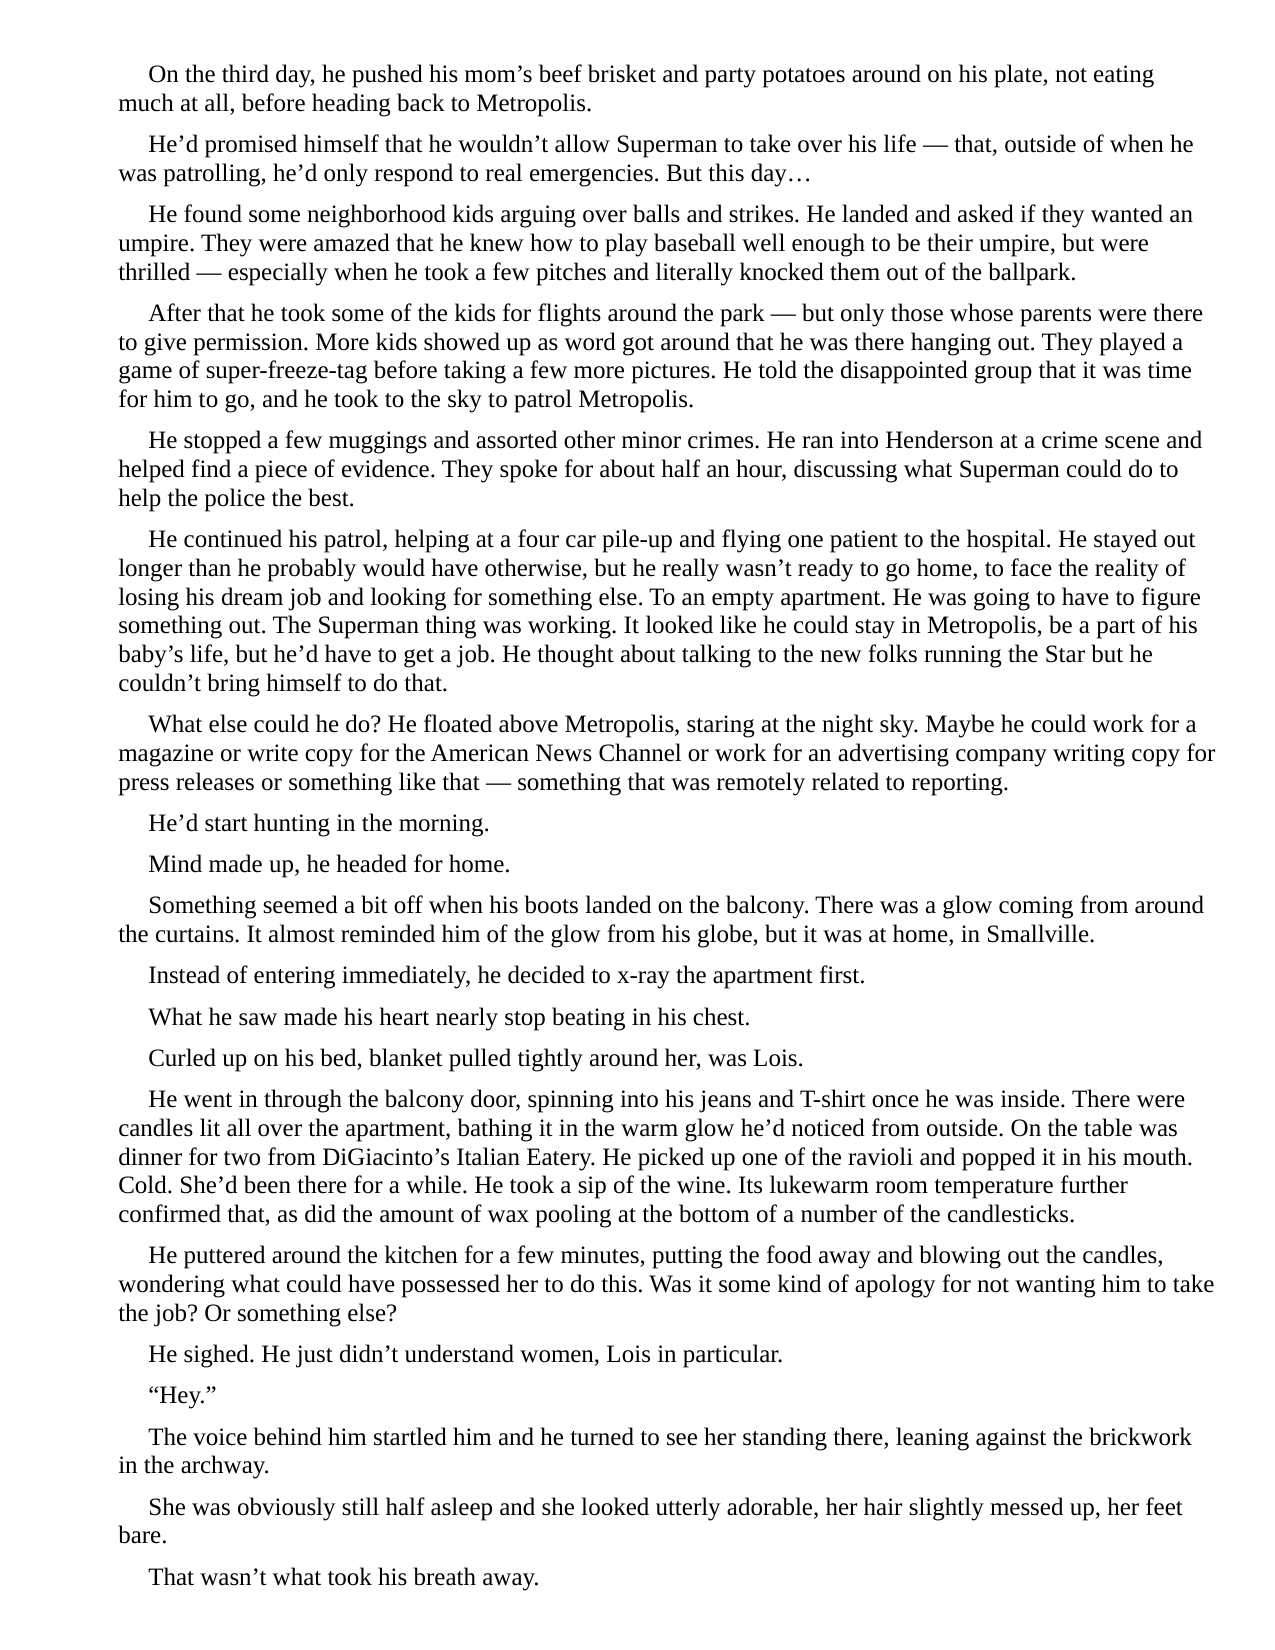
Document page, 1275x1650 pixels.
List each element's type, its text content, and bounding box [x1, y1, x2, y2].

text He stopped a few muggings and assorted other minor crimes. He ran into Henderson at a crime scene and helped find a piece of evidence. They spoke for about half an hour, discussing what Superman could do to help the police the best. [118, 425, 1216, 512]
text He found some neighborhood kids arguing over balls and strikes. He landed and asked if they wanted an umpire. They were amazed that he knew how to play baseball well enough to be their umpire, but were thrilled — especially when he took a few pitches and literally knocked them out of the ballpark. [118, 199, 1216, 285]
text He’d start hunting in the morning. [118, 808, 1216, 837]
text He puttered around the kitchen for a few minutes, putting the food away and blowing out the candles, wondering what could have possessed her to do this. Was it some kind of apology for not wanting him to take the job? Or something else? [118, 1240, 1216, 1327]
text She was obviously still half asleep and she looked utterly adorable, her hair slightly messed up, her feet bare. [118, 1492, 1216, 1549]
text Mind made up, he headed for home. [118, 849, 1216, 878]
text The voice behind him startled him and he turned to see her standing there, leaning against the brickwork in the archway. [118, 1422, 1216, 1479]
text “Hey.” [118, 1380, 1216, 1409]
text Instead of entering immediately, he decided to x-ray the apartment first. [118, 960, 1216, 989]
text On the third day, he pushed his mom’s beef brisket and party potatoes around on his plate, not eating much at all, before heading back to Metropolis. [118, 59, 1216, 117]
text He continued his patrol, helping at a four car pile-up and flying one patient to the hospital. He stayed out longer than he probably would have otherwise, but he really wasn’t ready to go home, to face the reality of losing his dream job and looking for something else. To an empty apartment. He was going to have to figure something out. The Superman thing was working. It looked like he could stay in Metropolis, be a part of his baby’s life, but he’d have to get a job. He thought about talking to the new folks running the Star but he couldn’t bring himself to do that. [118, 524, 1216, 697]
text Something seemed a bit off when his boots landed on the balcony. There was a glow coming from around the curtains. It almost reminded him of the glow from his globe, but it was at home, in Smallville. [118, 890, 1216, 948]
text After that he took some of the kids for flights around the park — but only those whose parents were there to give permission. More kids showed up as word got around that he was there hanging out. They played a game of super-freeze-tag before taking a few more pictures. He told the disappointed group that it was time for him to go, and he took to the sky to patrol Metropolis. [118, 298, 1216, 413]
text That wasn’t what took his breath away. [118, 1562, 1216, 1590]
text What else could he do? He floated above Metropolis, staring at the night sky. Maybe he could work for a magazine or write copy for the American News Channel or work for an advertising company writing copy for press releases or something like that — something that was remotely related to reporting. [118, 709, 1216, 795]
text What he saw made his heart nearly stop beating in his chest. [118, 1002, 1216, 1030]
text He’d promised himself that he wouldn’t allow Superman to take over his life — that, outside of when he was patrolling, he’d only respond to real emergencies. But this day… [118, 129, 1216, 187]
text Curled up on his bed, blanket pulled tightly around her, was Lois. [118, 1043, 1216, 1072]
text He went in through the balcony door, spinning into his jeans and T-shirt once he was inside. There were candles lit all over the apartment, bathing it in the warm glow he’d noticed from outside. On the table was dinner for two from DiGiacinto’s Italian Eatery. He picked up one of the ravioli and popped it in his mouth. Cold. She’d been there for a while. He took a sip of the wine. Its lukewarm room temperature further confirmed that, as did the amount of wax pooling at the bottom of a number of the candlesticks. [118, 1084, 1216, 1228]
text He sighed. He just didn’t understand women, Lois in particular. [118, 1339, 1216, 1368]
